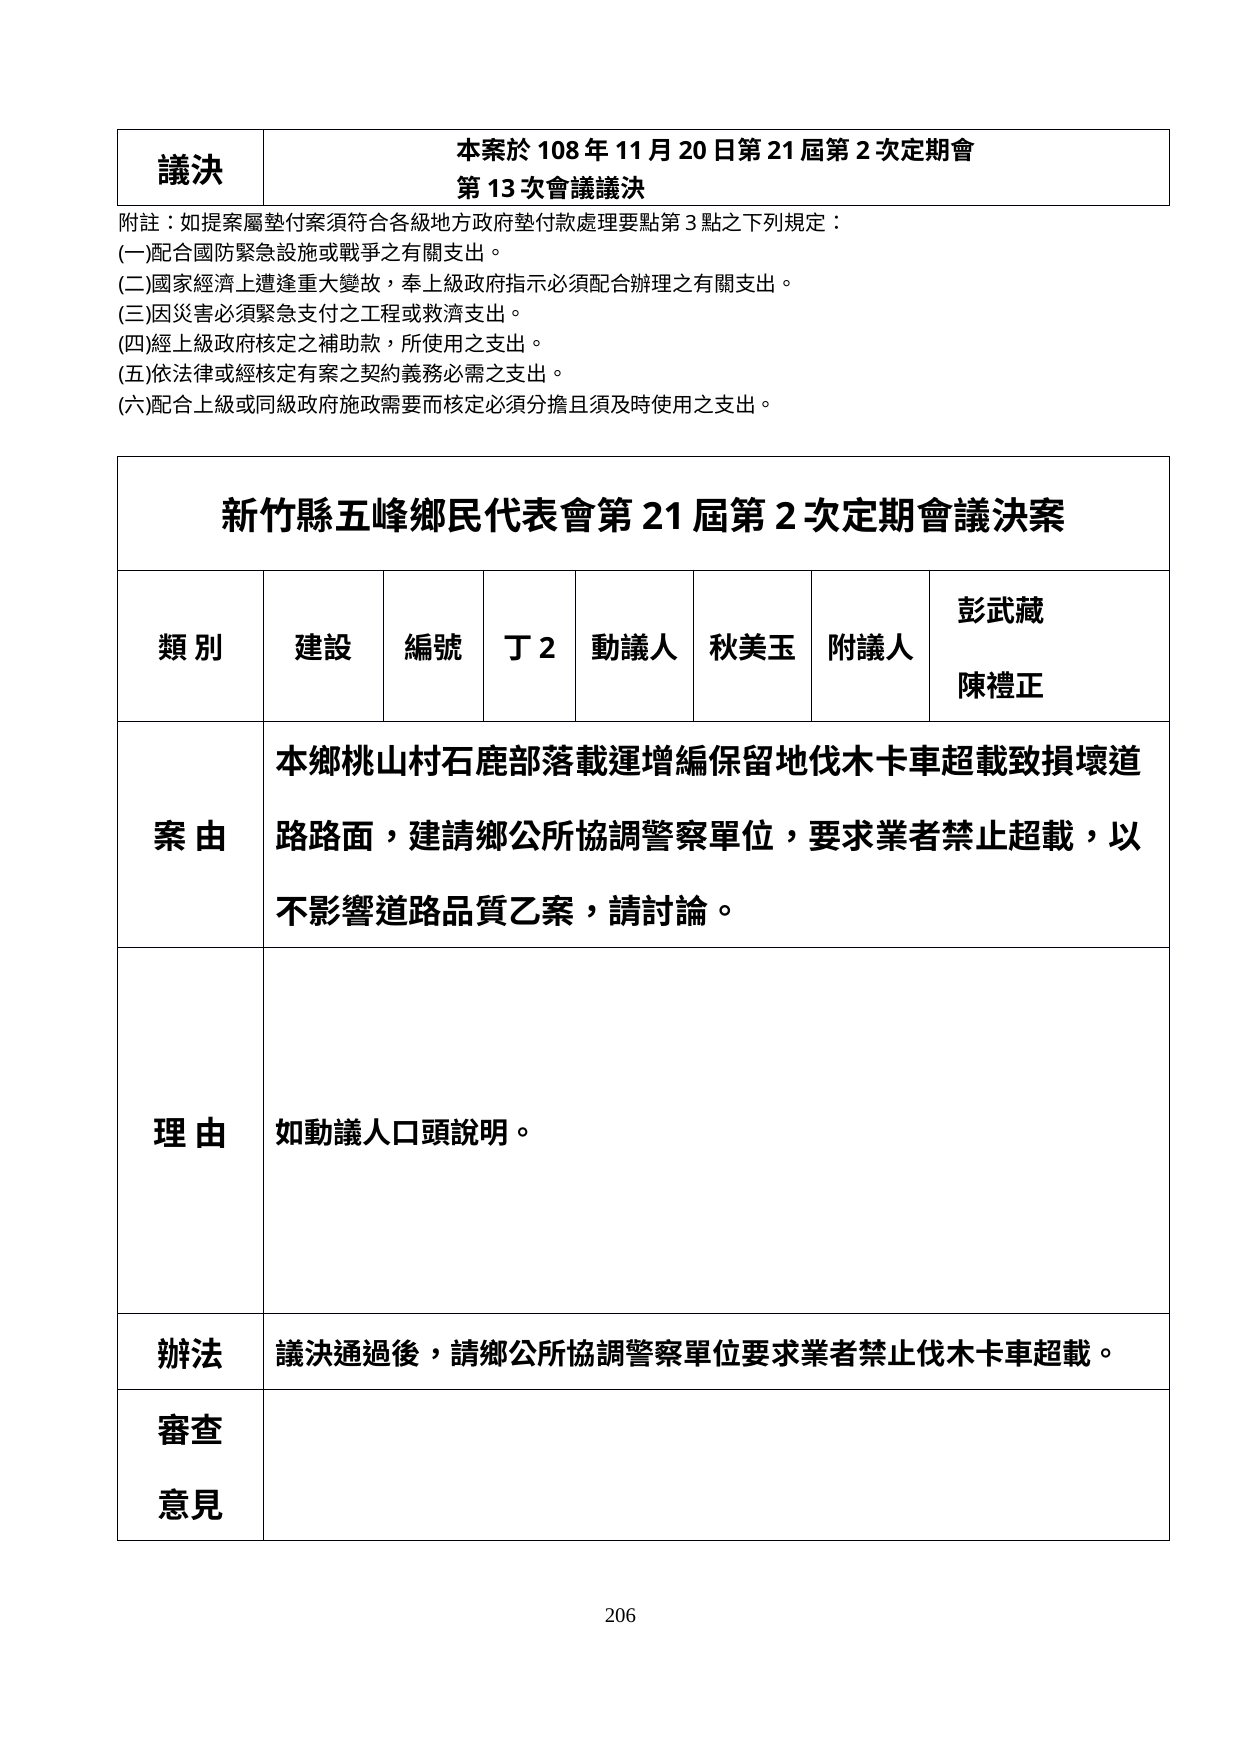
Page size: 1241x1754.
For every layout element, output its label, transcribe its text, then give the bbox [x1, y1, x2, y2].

text (五)依法律或經核定有案之契約義務必需之支出。 [118, 358, 1122, 388]
table_cell 理 由 [118, 948, 263, 1313]
text (一)配合國防緊急設施或戰爭之有關支出。 [118, 236, 1122, 267]
table_cell 編號 [384, 571, 483, 721]
table_cell 辦法 [118, 1314, 263, 1389]
text (三)因災害必須緊急支付之工程或救濟支出。 [118, 297, 1122, 327]
text (四)經上級政府核定之補助款，所使用之支出。 [118, 327, 1122, 358]
table_cell 附議人 [812, 571, 929, 721]
table_cell [264, 1390, 1169, 1540]
table_cell 案 由 [118, 722, 263, 947]
table_cell 如動議人口頭說明。 [264, 948, 1169, 1313]
table_cell 動議人 [576, 571, 693, 721]
text (二)國家經濟上遭逢重大變故，奉上級政府指示必須配合辦理之有關支出。 [118, 267, 1122, 297]
table_cell 彭武藏 陳禮正 [930, 571, 1169, 721]
table_cell 秋美玉 [694, 571, 811, 721]
table_cell 類 別 [118, 571, 263, 721]
table_cell 丁2 [484, 571, 575, 721]
table_cell 本鄉桃山村石鹿部落載運增編保留地伐木卡車超載致損壞道路路面，建請鄉公所協調警察單位，要求業者禁止超載，以不影響道路品質乙案，請討論。 [264, 722, 1169, 947]
table_header 新竹縣五峰鄉民代表會第21屆第2次定期會議決案 [118, 457, 1169, 570]
table_cell 議決通過後，請鄉公所協調警察單位要求業者禁止伐木卡車超載。 [264, 1314, 1169, 1389]
table_cell 審查 意見 [118, 1390, 263, 1540]
text (六)配合上級或同級政府施政需要而核定必須分擔且須及時使用之支出。 [118, 388, 1122, 418]
text 附註：如提案屬墊付案須符合各級地方政府墊付款處理要點第3點之下列規定： [118, 206, 1122, 236]
table_cell 本案於108年11月20日第21屆第2次定期會 第13次會議議決 [264, 130, 1169, 205]
table_cell 建設 [264, 571, 383, 721]
table_cell 議決 [118, 130, 263, 205]
